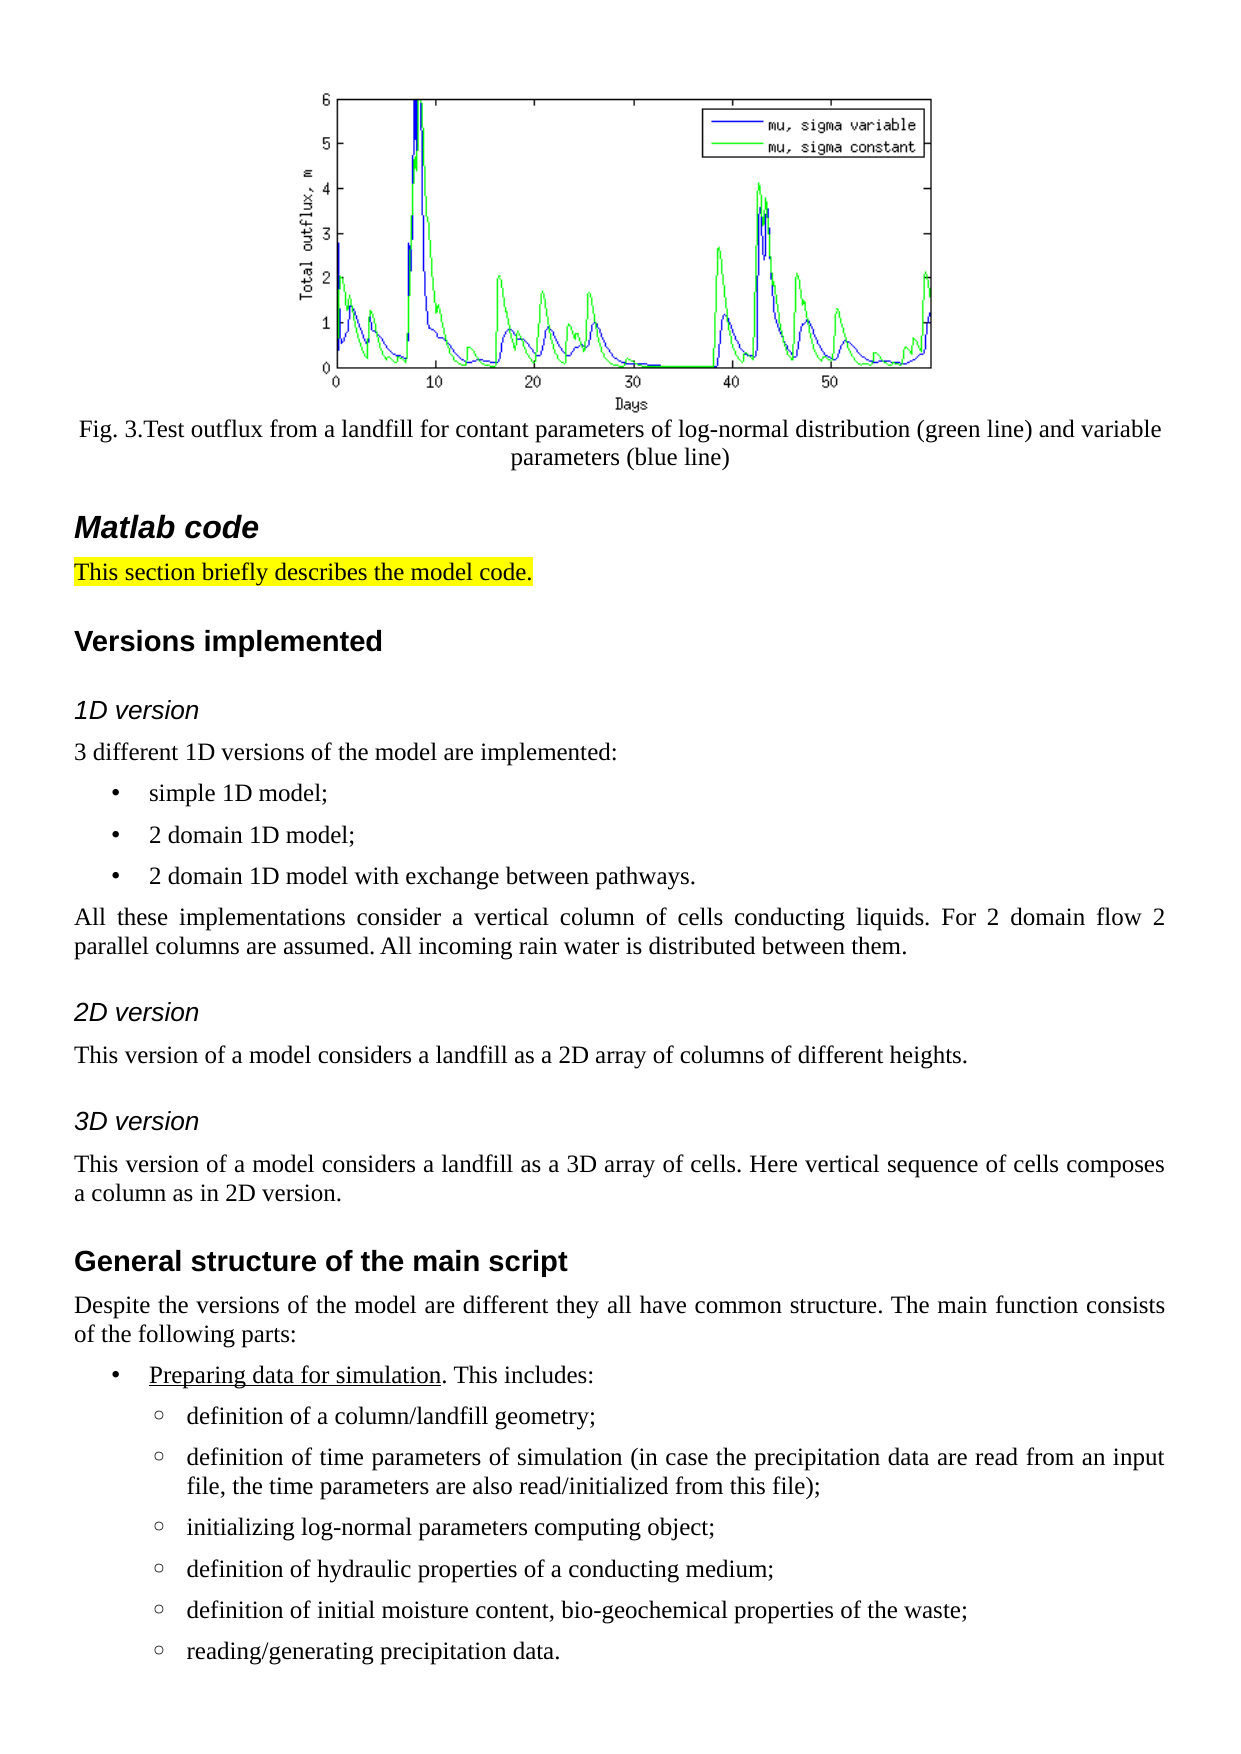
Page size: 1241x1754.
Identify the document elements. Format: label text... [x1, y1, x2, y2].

text This section briefly describes the model code. [74, 557, 1166, 586]
list simple 1D model; [111, 778, 1166, 807]
list definition of initial moisture content, bio-geochemical properties of the waste; [149, 1595, 1166, 1624]
list 2 domain 1D model; [111, 820, 1166, 848]
text Despite the versions of the model are different they all have common structure. The main function consists of the following parts: [74, 1290, 1166, 1347]
subtitle 1D version [74, 694, 1166, 725]
subtitle 2D version [74, 997, 1166, 1027]
subtitle Versions implemented [74, 623, 1166, 657]
list definition of a column/landfill geometry; [149, 1401, 1166, 1430]
subtitle General structure of the main script [74, 1244, 1166, 1277]
picture [237, 73, 1003, 414]
text This version of a model considers a landfill as a 2D array of columns of different heights. [74, 1040, 1166, 1069]
text 3 different 1D versions of the model are implemented: [74, 737, 1166, 766]
text This version of a model considers a landfill as a 3D array of cells. Here vertical sequence of cells composes a column as in 2D version. [74, 1149, 1166, 1206]
list initializing log-normal parameters computing object; [149, 1512, 1166, 1541]
subtitle Matlab code [74, 508, 1166, 545]
list Preparing data for simulation. This includes: [111, 1360, 1166, 1389]
list definition of hydraulic properties of a conducting medium; [149, 1554, 1166, 1582]
text Fig. 3.Test outflux from a landfill for contant parameters of log-normal distribution (green line) and variable parameters (blue line) [74, 414, 1166, 471]
subtitle 3D version [74, 1106, 1166, 1136]
list definition of time parameters of simulation (in case the precipitation data are read from an input file, the time parameters are also read/initialized from this file); [149, 1442, 1166, 1500]
list 2 domain 1D model with exchange between pathways. [111, 861, 1166, 890]
text All these implementations consider a vertical column of cells conducting liquids. For 2 domain flow 2 parallel columns are assumed. All incoming rain water is distributed between them. [74, 902, 1166, 960]
list reading/generating precipitation data. [149, 1636, 1166, 1665]
